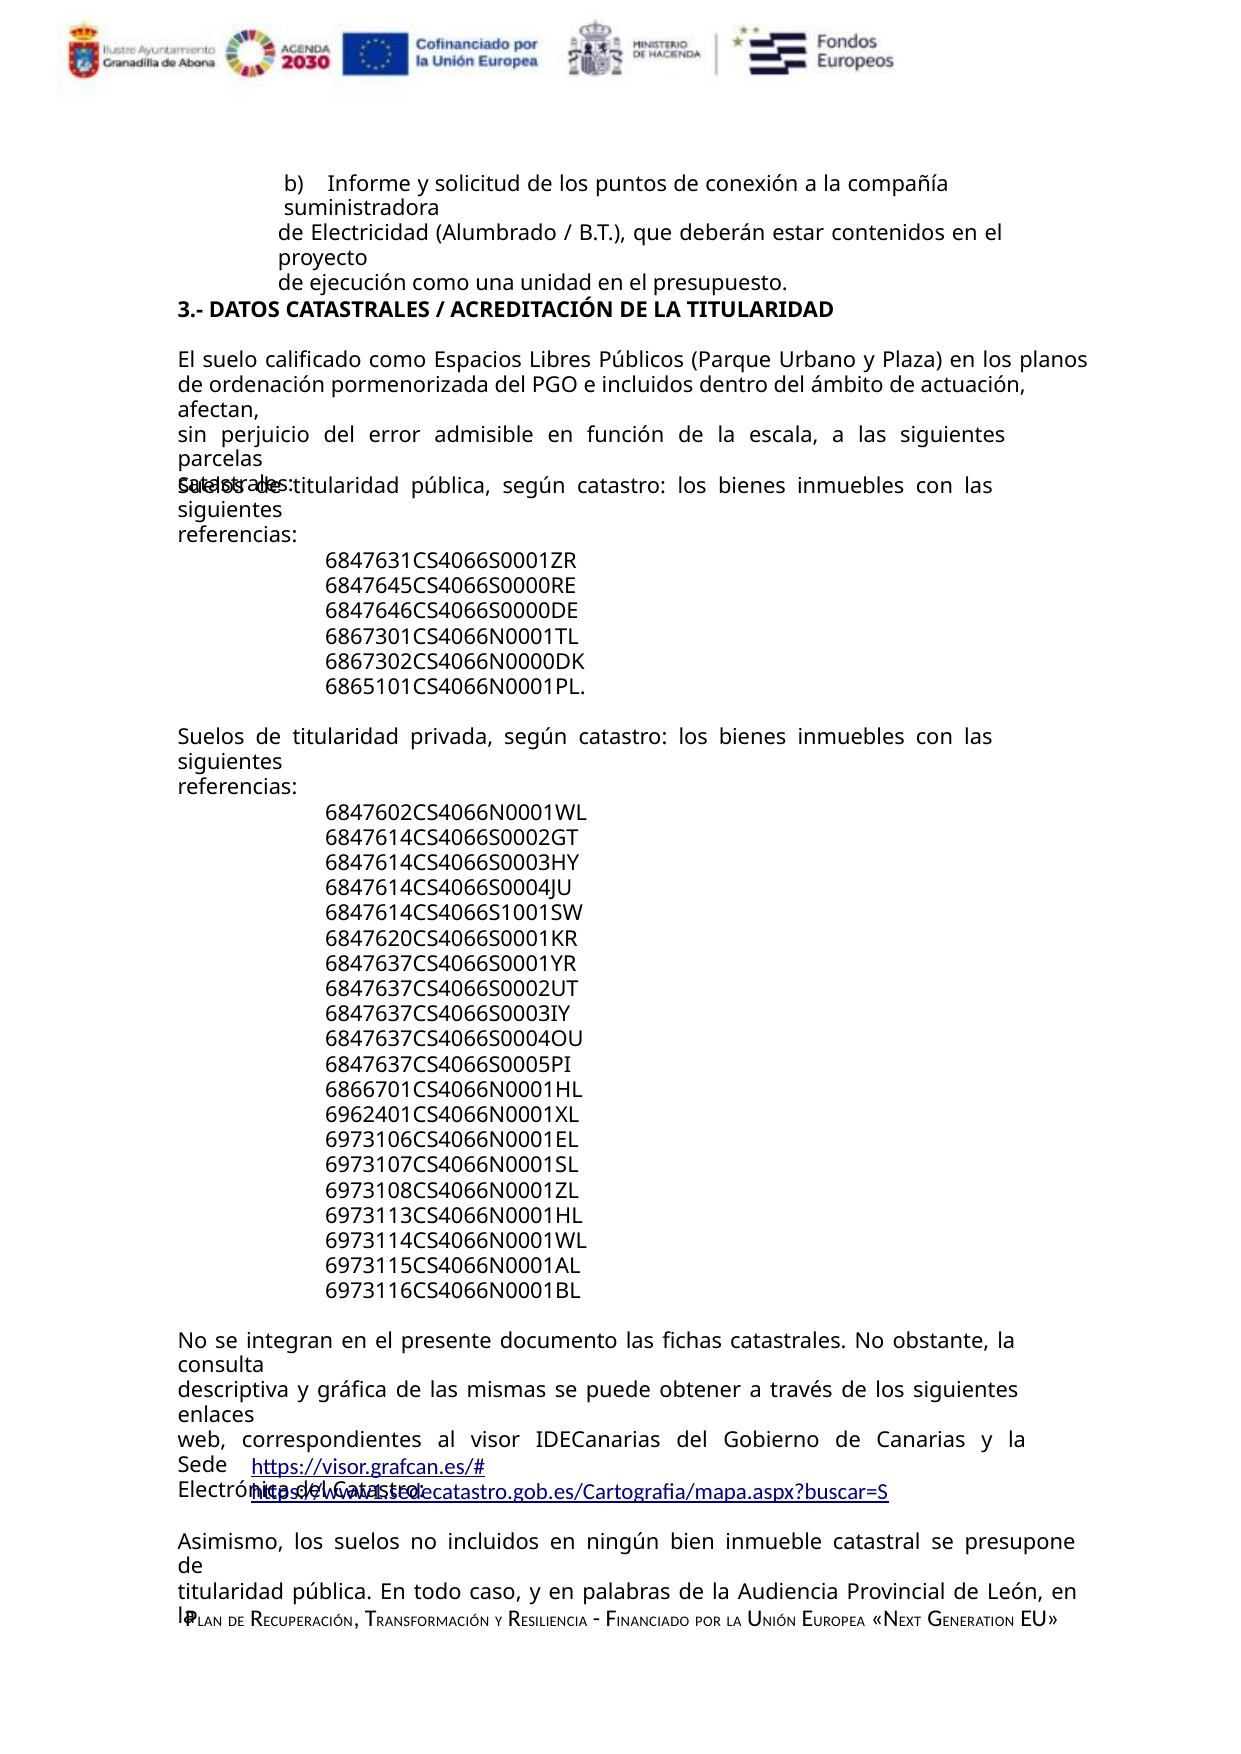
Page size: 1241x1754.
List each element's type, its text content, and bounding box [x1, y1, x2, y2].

text referencias: [177, 775, 1088, 799]
text 6962401CS4066N0001XL [325, 1103, 613, 1127]
text Suelos de titularidad pública, según catastro: los bienes inmuebles con las siguientes [177, 473, 1088, 522]
text 6847614CS4066S0003HY [325, 851, 613, 875]
text 6847620CS4066S0001KR [325, 926, 613, 951]
text Asimismo, los suelos no incluidos en ningún bien inmueble catastral se presupone de [177, 1530, 1088, 1579]
text 6847631CS4066S0001ZR [325, 549, 611, 573]
text No se integran en el presente documento las fichas catastrales. No obstante, la consulta [177, 1329, 1088, 1378]
text 6847637CS4066S0004OU [325, 1027, 613, 1052]
text titularidad pública. En todo caso, y en palabras de la Audiencia Provincial de León, en la [177, 1579, 1088, 1628]
text referencias: [177, 523, 1088, 548]
text https://visor.grafcan.es/# [251, 1454, 937, 1479]
text 6865101CS4066N0001PL. [325, 675, 611, 699]
text PLAN DE RECUPERACIÓN, TRANSFORMACIÓN Y RESILIENCIA - FINANCIADO POR LA UNIÓN EUROPEA «NEXT GENERATION EU» [185, 1604, 1083, 1632]
text 6847637CS4066S0001YR [325, 952, 613, 976]
text 6847637CS4066S0003IY [325, 1002, 613, 1027]
text 6973115CS4066N0001AL [325, 1254, 613, 1279]
text 6867302CS4066N0000DK [325, 650, 611, 674]
text b) Informe y solicitud de los puntos de conexión a la compañía suministradora [283, 172, 1088, 221]
text Suelos de titularidad privada, según catastro: los bienes inmuebles con las siguientes [177, 725, 1088, 774]
text 6847614CS4066S0002GT [325, 826, 613, 850]
text sin perjuicio del error admisible en función de la escala, a las siguientes parcelas [177, 423, 1088, 472]
text 6866701CS4066N0001HL [325, 1078, 613, 1102]
text El suelo calificado como Espacios Libres Públicos (Parque Urbano y Plaza) en los planos [177, 348, 1088, 372]
text 6847614CS4066S0004JU [325, 876, 613, 901]
text 6973116CS4066N0001BL [325, 1279, 613, 1304]
text de Electricidad (Alumbrado / B.T.), que deberán estar contenidos en el proyecto [278, 221, 1088, 270]
text 6973113CS4066N0001HL [325, 1204, 613, 1228]
text 6847637CS4066S0005PI [325, 1052, 613, 1077]
text 6973106CS4066N0001EL [325, 1128, 613, 1153]
text https://www1.sedecatastro.gob.es/Cartografia/mapa.aspx?buscar=S [251, 1480, 937, 1504]
text de ejecución como una unidad en el presupuesto. [278, 271, 1088, 295]
text 6847602CS4066N0001WL [325, 800, 613, 825]
text Electrónica del Catastro: [177, 1478, 1088, 1502]
text descriptiva y gráfica de las mismas se puede obtener a través de los siguientes enlaces [177, 1378, 1088, 1427]
text 6973107CS4066N0001SL [325, 1153, 613, 1178]
text 6847645CS4066S0000RE [325, 574, 611, 599]
text 6847646CS4066S0000DE [325, 599, 611, 624]
text 6847637CS4066S0002UT [325, 977, 613, 1001]
text 6973108CS4066N0001ZL [325, 1178, 613, 1203]
text 6867301CS4066N0001TL [325, 624, 611, 649]
text 3.- DATOS CATASTRALES / ACREDITACIÓN DE LA TITULARIDAD [177, 297, 890, 322]
text 6973114CS4066N0001WL [325, 1229, 613, 1253]
text de ordenación pormenorizada del PGO e incluidos dentro del ámbito de actuación, afectan, [177, 373, 1088, 422]
text 6847614CS4066S1001SW [325, 901, 613, 926]
text web, correspondientes al visor IDECanarias del Gobierno de Canarias y la Sede [177, 1428, 1088, 1477]
